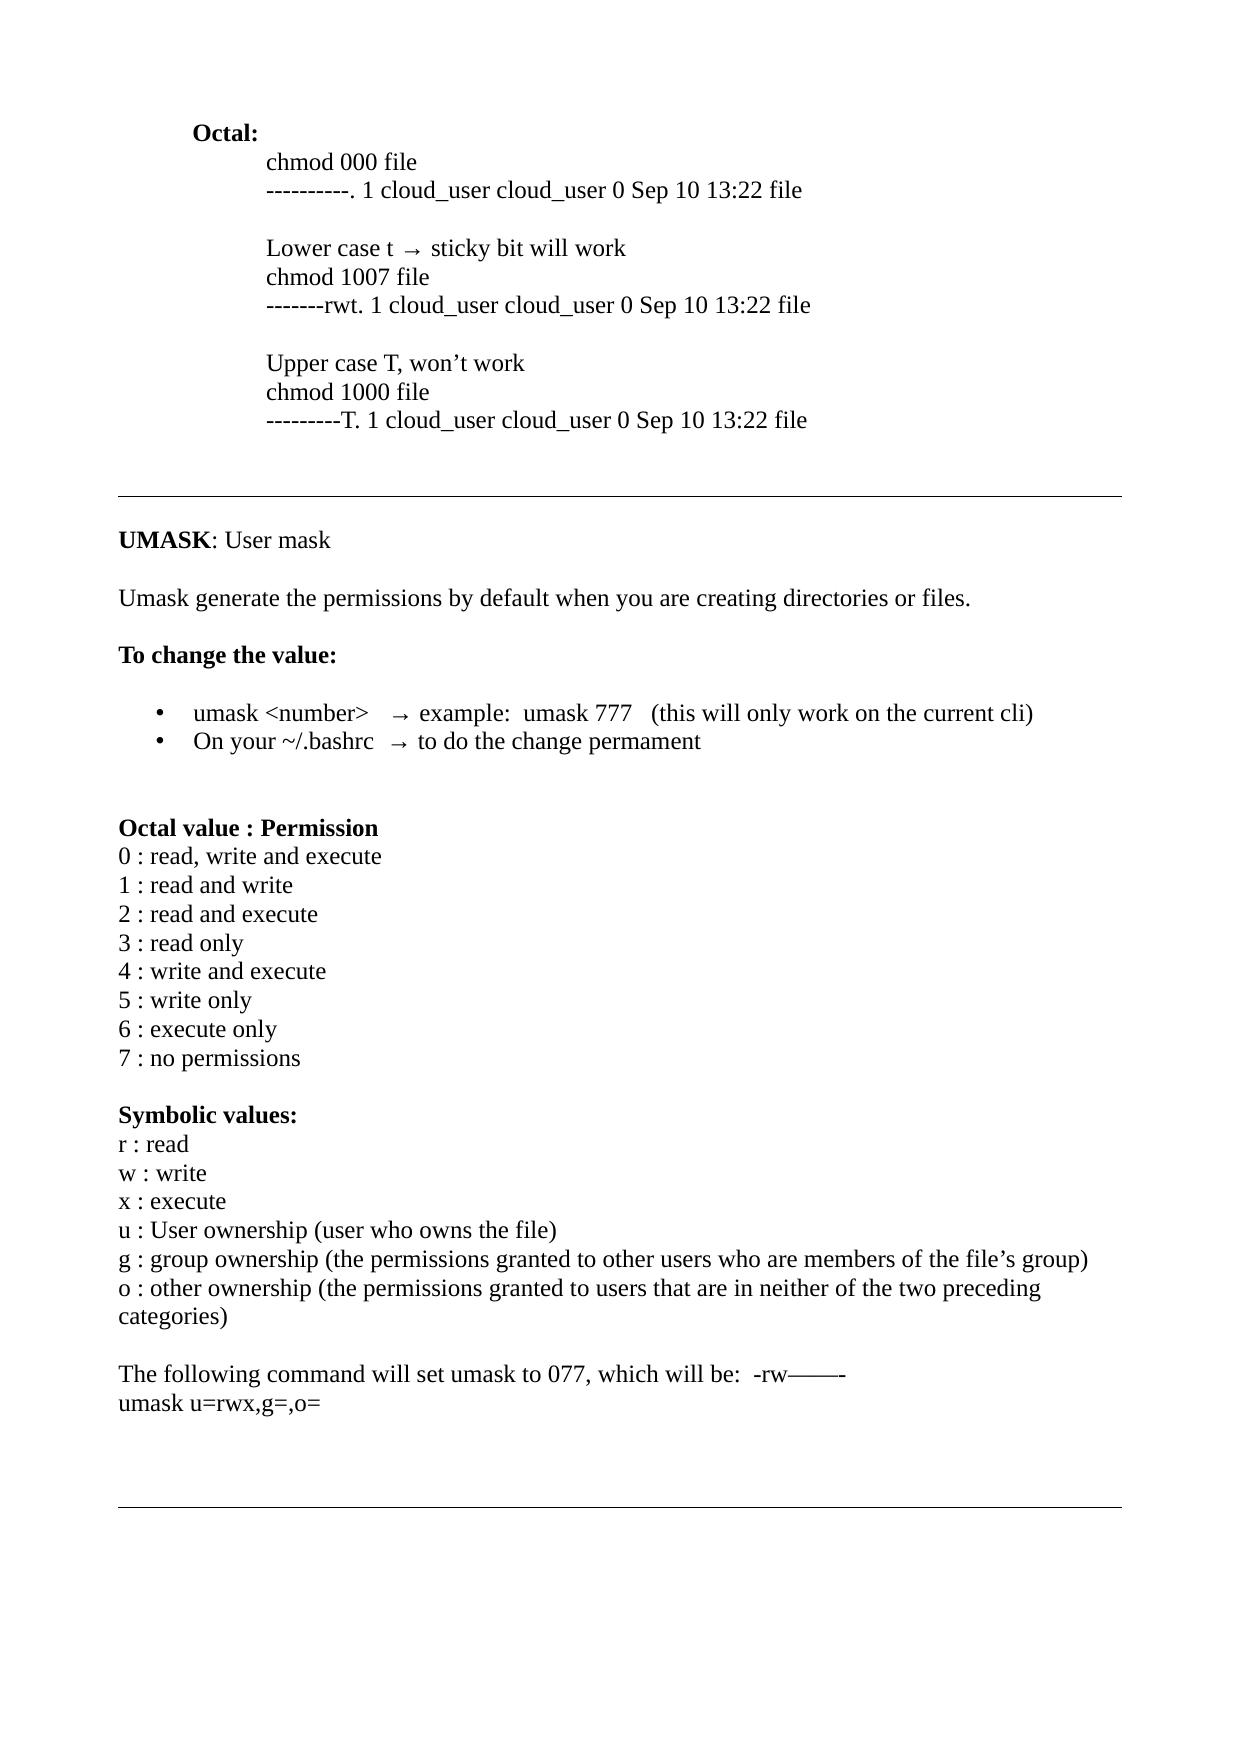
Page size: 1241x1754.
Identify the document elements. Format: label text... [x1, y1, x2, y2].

text Umask generate the permissions by default when you are creating directories or files. [118, 583, 1122, 611]
text g : group ownership (the permissions granted to other users who are members of the file’s group) [118, 1244, 1122, 1273]
text u : User ownership (user who owns the file) [118, 1215, 1122, 1244]
text Octal: [118, 118, 1122, 147]
text -------rwt. 1 cloud_user cloud_user 0 Sep 10 13:22 file [118, 291, 1122, 319]
text 7 : no permissions [118, 1043, 1122, 1071]
text Octal value : Permission [118, 813, 1122, 841]
text Lower case t → sticky bit will work [118, 233, 1122, 262]
text w : write [118, 1158, 1122, 1186]
text r : read [118, 1129, 1122, 1158]
text chmod 000 file [118, 147, 1122, 176]
text To change the value: [118, 640, 1122, 669]
text ----------. 1 cloud_user cloud_user 0 Sep 10 13:22 file [118, 176, 1122, 204]
text o : other ownership (the permissions granted to users that are in neither of the two preceding categories) [118, 1273, 1122, 1330]
text 4 : write and execute [118, 956, 1122, 985]
text 3 : read only [118, 928, 1122, 956]
text 6 : execute only [118, 1014, 1122, 1043]
text 5 : write only [118, 985, 1122, 1014]
text 2 : read and execute [118, 899, 1122, 928]
text x : execute [118, 1186, 1122, 1215]
text The following command will set umask to 077, which will be: -rw——- [118, 1359, 1122, 1388]
list umask <number> → example: umask 777 (this will only work on the current cli) [156, 698, 1122, 726]
text UMASK: User mask [118, 525, 1122, 554]
text ---------T. 1 cloud_user cloud_user 0 Sep 10 13:22 file [118, 406, 1122, 434]
text Upper case T, won’t work [118, 348, 1122, 377]
text 1 : read and write [118, 870, 1122, 899]
text umask u=rwx,g=,o= [118, 1388, 1122, 1416]
text 0 : read, write and execute [118, 841, 1122, 870]
list On your ~/.bashrc → to do the change permament [156, 726, 1122, 755]
text chmod 1007 file [118, 262, 1122, 291]
text chmod 1000 file [118, 377, 1122, 406]
text Symbolic values: [118, 1100, 1122, 1129]
